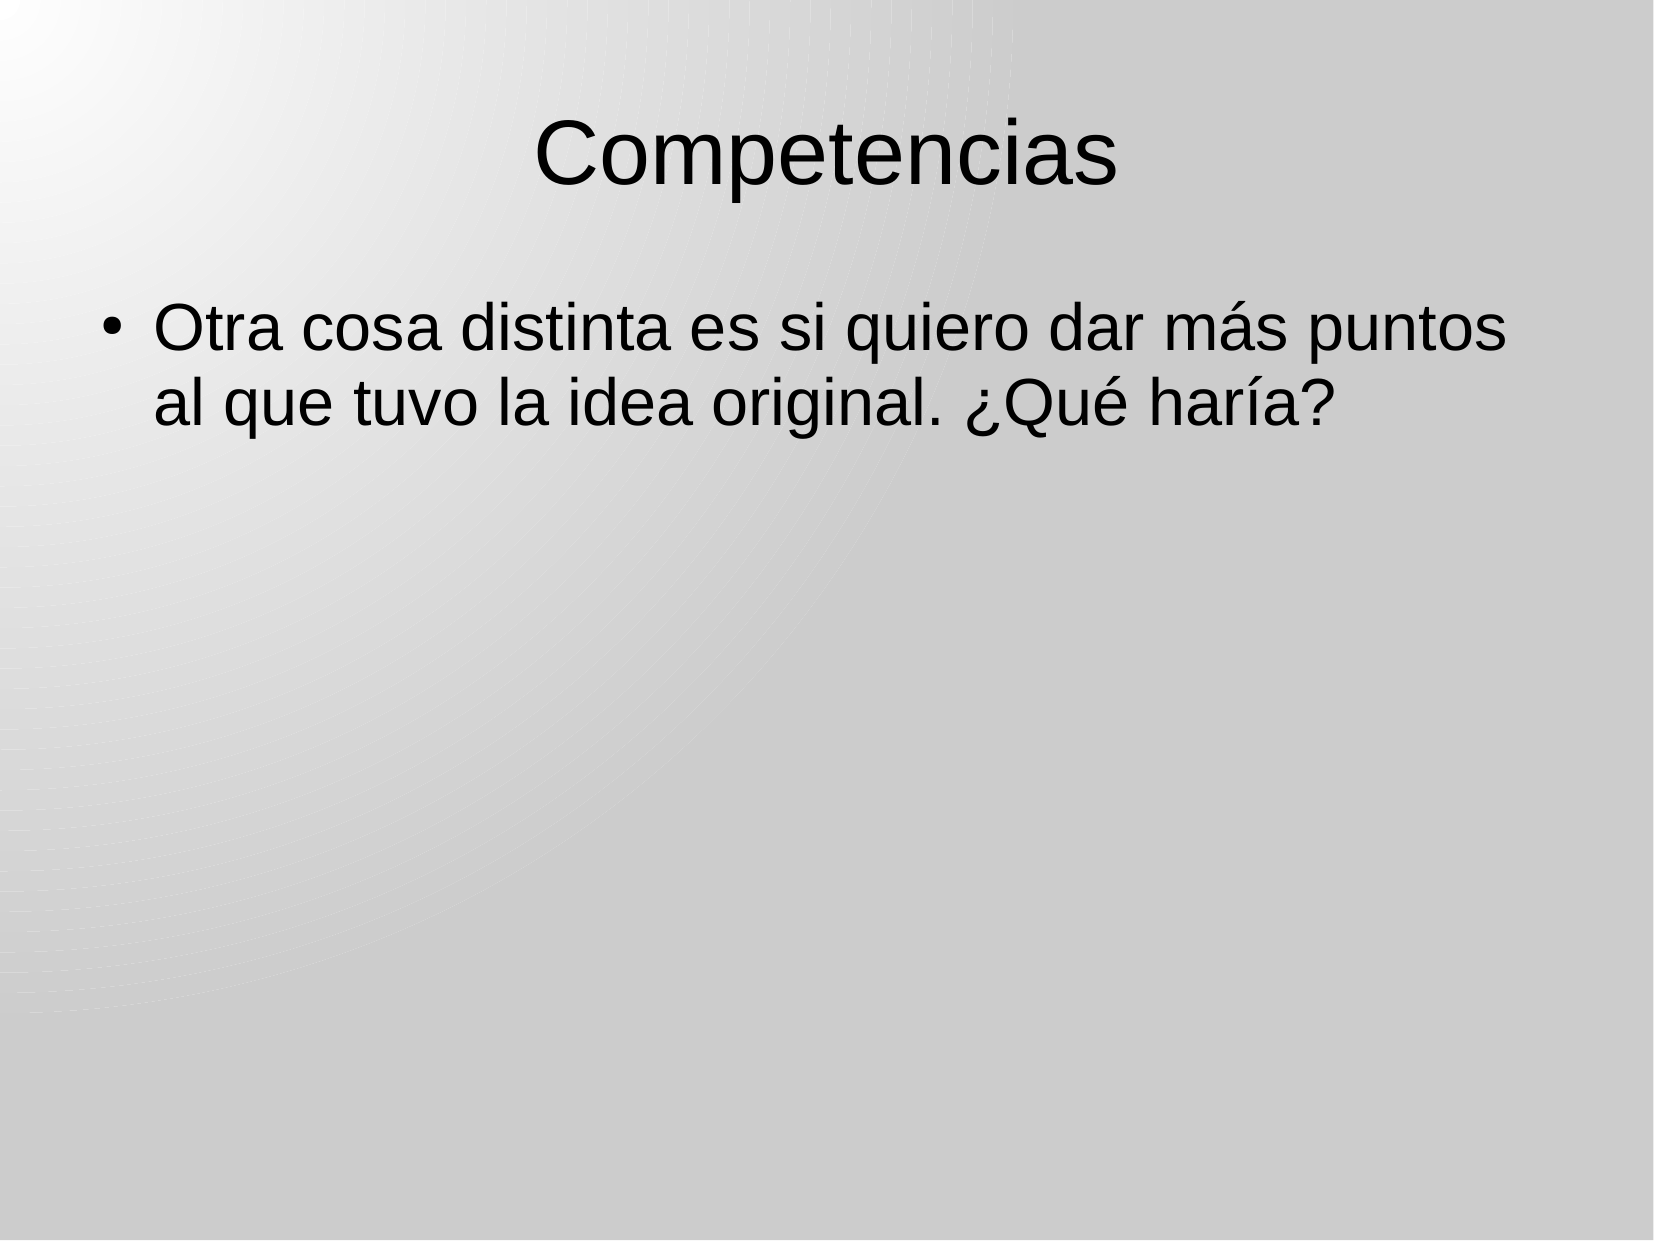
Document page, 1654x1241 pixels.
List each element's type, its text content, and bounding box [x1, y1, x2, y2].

list Otra cosa distinta es si quiero dar más puntos al que tuvo la idea original. ¿Qué haría? [82, 290, 1538, 1109]
title Competencias [82, 49, 1571, 257]
